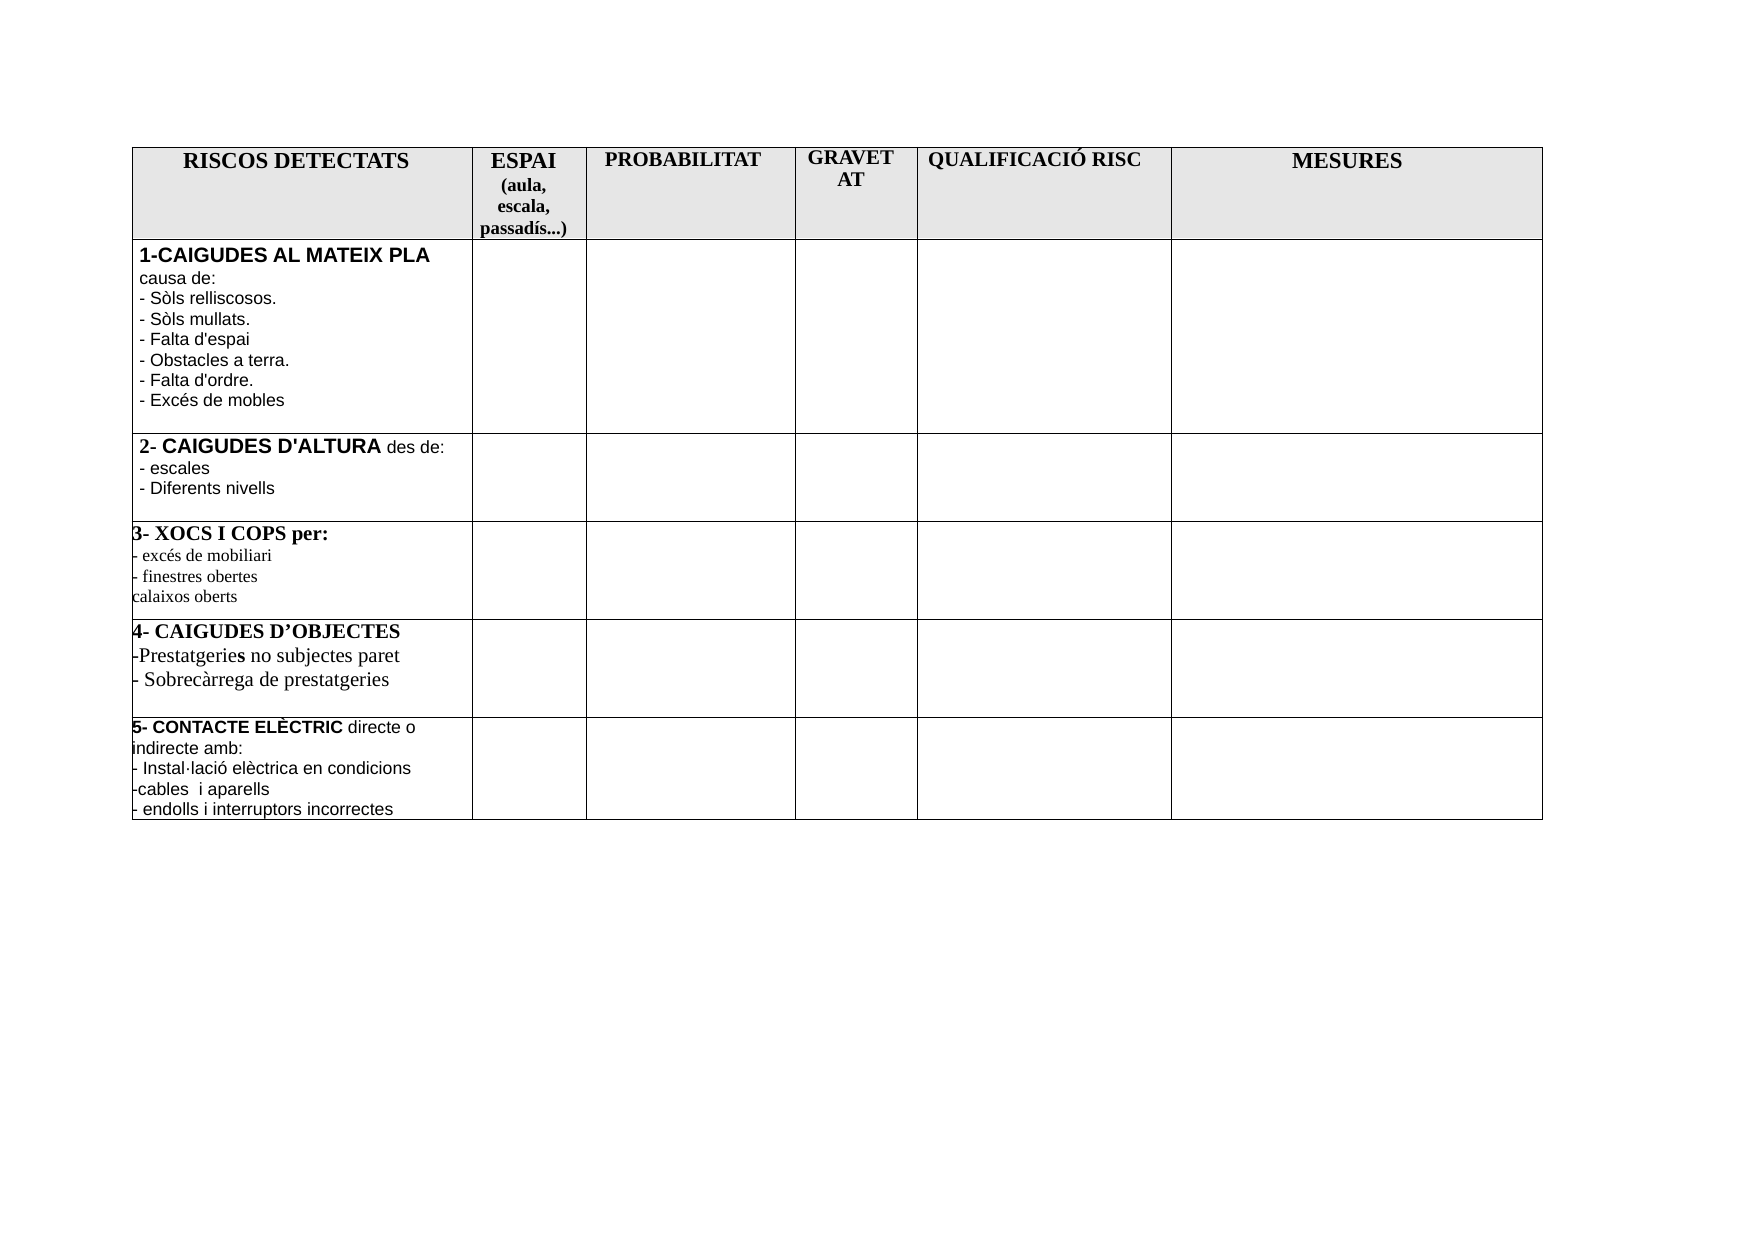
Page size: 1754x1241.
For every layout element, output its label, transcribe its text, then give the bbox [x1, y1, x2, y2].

table_cell [1172, 718, 1542, 819]
table_header RISCOS DETECTATS [133, 148, 472, 238]
table_cell 4- CAIGUDES D’OBJECTES -Prestatgeries no subjectes paret - Sobrecàrrega de prestatgeries [133, 620, 472, 717]
table_cell [473, 522, 586, 619]
table_header ESPAI (aula, escala, passadís...) [473, 148, 586, 238]
table_cell [587, 240, 795, 433]
table_cell [918, 718, 1171, 819]
table_cell [796, 434, 917, 521]
table_cell [918, 620, 1171, 717]
table_cell [587, 522, 795, 619]
table_cell 2- CAIGUDES D'ALTURA des de: - escales - Diferents nivells [133, 434, 472, 521]
table_cell [918, 434, 1171, 521]
table_cell 1-CAIGUDES AL MATEIX PLA causa de: - Sòls relliscosos. - Sòls mullats. - Falta d'espai - Obstacles a terra. - Falta d'ordre. - Excés de mobles [133, 240, 472, 433]
table_cell [587, 620, 795, 717]
table_cell [587, 718, 795, 819]
table_cell 5- CONTACTE ELÈCTRIC directe o indirecte amb: - Instal·lació elèctrica en condicions -cables i aparells - endolls i interruptors incorrectes [133, 718, 472, 819]
table_cell [918, 240, 1171, 433]
table_cell 3- XOCS I COPS per: - excés de mobiliari - finestres obertes calaixos oberts [133, 522, 472, 619]
table_cell [473, 434, 586, 521]
table_cell [1172, 434, 1542, 521]
table_header MESURES [1172, 148, 1542, 238]
table_cell [796, 718, 917, 819]
table_cell [473, 240, 586, 433]
table_cell [918, 522, 1171, 619]
table_cell [1172, 620, 1542, 717]
table_cell [796, 620, 917, 717]
table_cell [587, 434, 795, 521]
table_cell [1172, 240, 1542, 433]
table_cell [473, 718, 586, 819]
table_cell [1172, 522, 1542, 619]
table_header QUALIFICACIÓ RISC [918, 148, 1171, 238]
table_cell [796, 240, 917, 433]
table_header GRAVETAT [796, 148, 917, 238]
table_header PROBABILITAT [587, 148, 795, 238]
table_cell [796, 522, 917, 619]
table_cell [473, 620, 586, 717]
